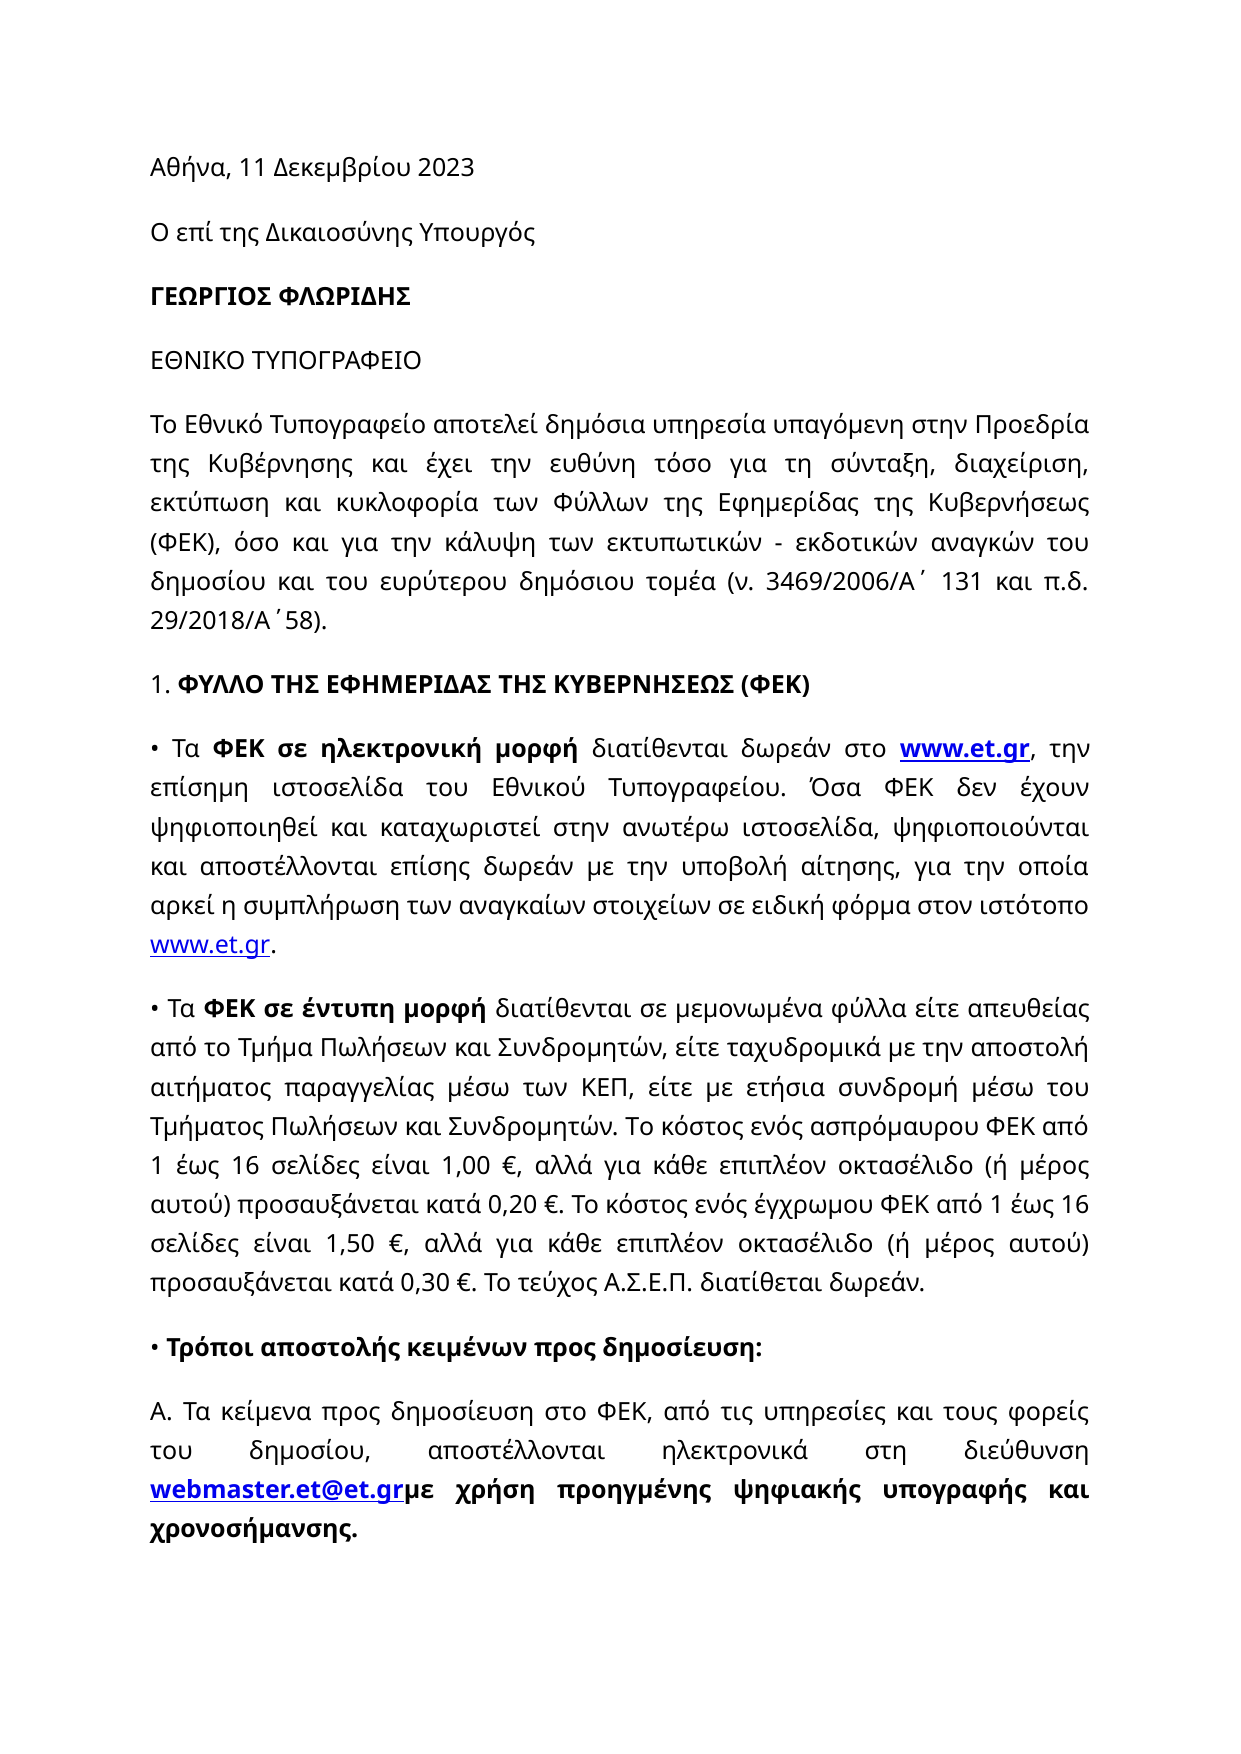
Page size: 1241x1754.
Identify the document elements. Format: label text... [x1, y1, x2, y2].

text • Τα ΦΕΚ σε έντυπη μορφή διατίθενται σε μεμονωμένα φύλλα είτε απευθείας από το Τμήμα Πωλήσεων και Συνδρομητών, είτε ταχυδρομικά με την αποστολή αιτήματος παραγγελίας μέσω των ΚΕΠ, είτε με ετήσια συνδρομή μέσω του Τμήματος Πωλήσεων και Συνδρομητών. Tο κόστος ενός ασπρόμαυρου ΦΕΚ από 1 έως 16 σελίδες είναι 1,00 €, αλλά για κάθε επιπλέον οκτασέλιδο (ή μέρος αυτού) προσαυξάνεται κατά 0,20 €. Το κόστος ενός έγχρωμου ΦΕΚ από 1 έως 16 σελίδες είναι 1,50 €, αλλά για κάθε επιπλέον οκτασέλιδο (ή μέρος αυτού) προσαυξάνεται κατά 0,30 €. To τεύχος Α.Σ.Ε.Π. διατίθεται δωρεάν. [150, 991, 1090, 1299]
text 1. ΦΥΛΛΟ ΤΗΣ ΕΦΗΜΕΡΙΔΑΣ ΤΗΣ ΚΥΒΕΡΝΗΣΕΩΣ (ΦΕΚ) [150, 667, 1090, 701]
text Το Εθνικό Τυπογραφείο αποτελεί δημόσια υπηρεσία υπαγόμενη στην Προεδρία της Κυβέρνησης και έχει την ευθύνη τόσο για τη σύνταξη, διαχείριση, εκτύπωση και κυκλοφορία των Φύλλων της Εφημερίδας της Κυβερνήσεως (ΦΕΚ), όσο και για την κάλυψη των εκτυπωτικών - εκδοτικών αναγκών του δημοσίου και του ευρύτερου δημόσιου τομέα (ν. 3469/2006/Α΄ 131 και π.δ. 29/2018/Α΄58). [150, 407, 1090, 637]
text ΓΕΩΡΓΙΟΣ ΦΛΩΡΙΔΗΣ [150, 278, 1090, 312]
text Αθήνα, 11 Δεκεμβρίου 2023 [150, 150, 1090, 184]
text Ο επί της Δικαιοσύνης Υπουργός [150, 214, 1090, 248]
text ΕΘΝΙΚΟ ΤΥΠΟΓΡΑΦΕΙΟ [150, 342, 1090, 377]
text • Τα ΦΕΚ σε ηλεκτρονική μορφή διατίθενται δωρεάν στο www.et.gr, την επίσημη ιστοσελίδα του Εθνικού Τυπογραφείου. Όσα ΦΕΚ δεν έχουν ψηφιοποιηθεί και καταχωριστεί στην ανωτέρω ιστοσελίδα, ψηφιοποιούνται και αποστέλλονται επίσης δωρεάν με την υποβολή αίτησης, για την οποία αρκεί η συμπλήρωση των αναγκαίων στοιχείων σε ειδική φόρμα στον ιστότοπο www.et.gr. [150, 731, 1090, 961]
text Α. Τα κείμενα προς δημοσίευση στο ΦΕΚ, από τις υπηρεσίες και τους φορείς του δημοσίου, αποστέλλονται ηλεκτρονικά στη διεύθυνση webmaster.et@et.grμε χρήση προηγμένης ψηφιακής υπογραφής και χρονοσήμανσης. [150, 1393, 1090, 1545]
text • Τρόποι αποστολής κειμένων προς δημοσίευση: [150, 1329, 1090, 1363]
